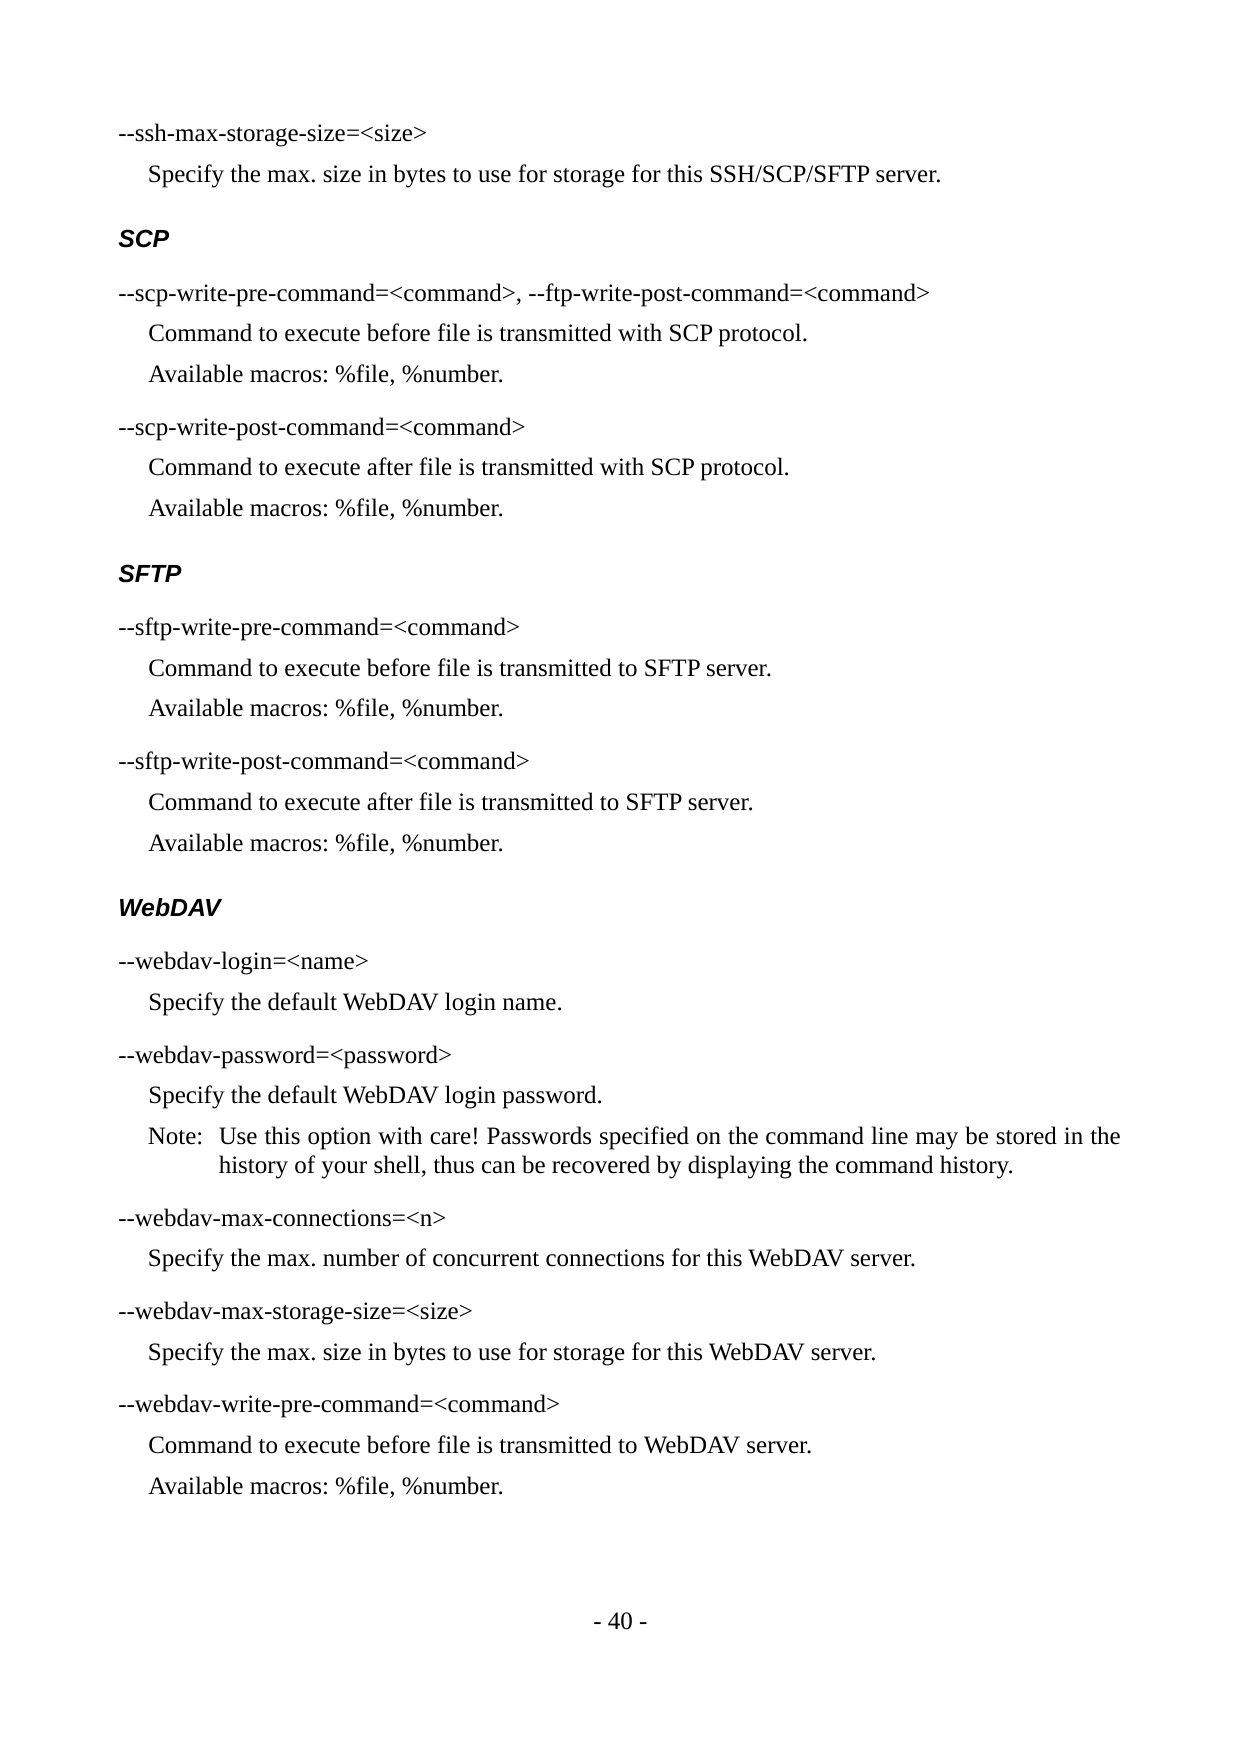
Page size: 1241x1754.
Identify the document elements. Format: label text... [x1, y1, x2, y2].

title --ssh-max-storage-size=<size> [118, 118, 1122, 147]
text Available macros: %file, %number. [148, 1471, 1122, 1500]
text Available macros: %file, %number. [148, 828, 1122, 856]
title ‑‑webdav-password=<password> [118, 1040, 1122, 1068]
subtitle SCP [118, 224, 1122, 253]
text Note: Use this option with care! Passwords specified on the command line may be stored in the history of your shell, thus can be recovered by displaying the command history. [148, 1121, 1122, 1179]
text Available macros: %file, %number. [148, 359, 1122, 388]
text Command to execute after file is transmitted to SFTP server. [148, 787, 1122, 816]
text Specify the max. size in bytes to use for storage for this WebDAV server. [148, 1337, 1122, 1366]
text Specify the max. number of concurrent connections for this WebDAV server. [148, 1243, 1122, 1272]
text Available macros: %file, %number. [148, 693, 1122, 722]
subtitle WebDAV [118, 893, 1122, 922]
title ‑‑webdav-login=<name> [118, 946, 1122, 975]
title --scp-write-pre-command=<command>, --ftp-write-post-command=<command> [118, 278, 1122, 306]
title --sftp-write-post-command=<command> [118, 746, 1122, 775]
text Available macros: %file, %number. [148, 493, 1122, 522]
text Command to execute before file is transmitted with SCP protocol. [148, 318, 1122, 347]
text Specify the max. size in bytes to use for storage for this SSH/SCP/SFTP server. [148, 159, 1122, 188]
subtitle SFTP [118, 559, 1122, 587]
title --webdav-max-connections=<n> [118, 1203, 1122, 1231]
text Command to execute before file is transmitted to SFTP server. [148, 653, 1122, 681]
title --scp-write-post-command=<command> [118, 412, 1122, 441]
text Command to execute after file is transmitted with SCP protocol. [148, 452, 1122, 481]
text Specify the default WebDAV login password. [148, 1081, 1122, 1109]
text Command to execute before file is transmitted to WebDAV server. [148, 1430, 1122, 1459]
title --sftp-write-pre-command=<command> [118, 612, 1122, 641]
text Specify the default WebDAV login name. [148, 987, 1122, 1016]
title --webdav-max-storage-size=<size> [118, 1296, 1122, 1325]
title --webdav-write-pre-command=<command> [118, 1389, 1122, 1418]
